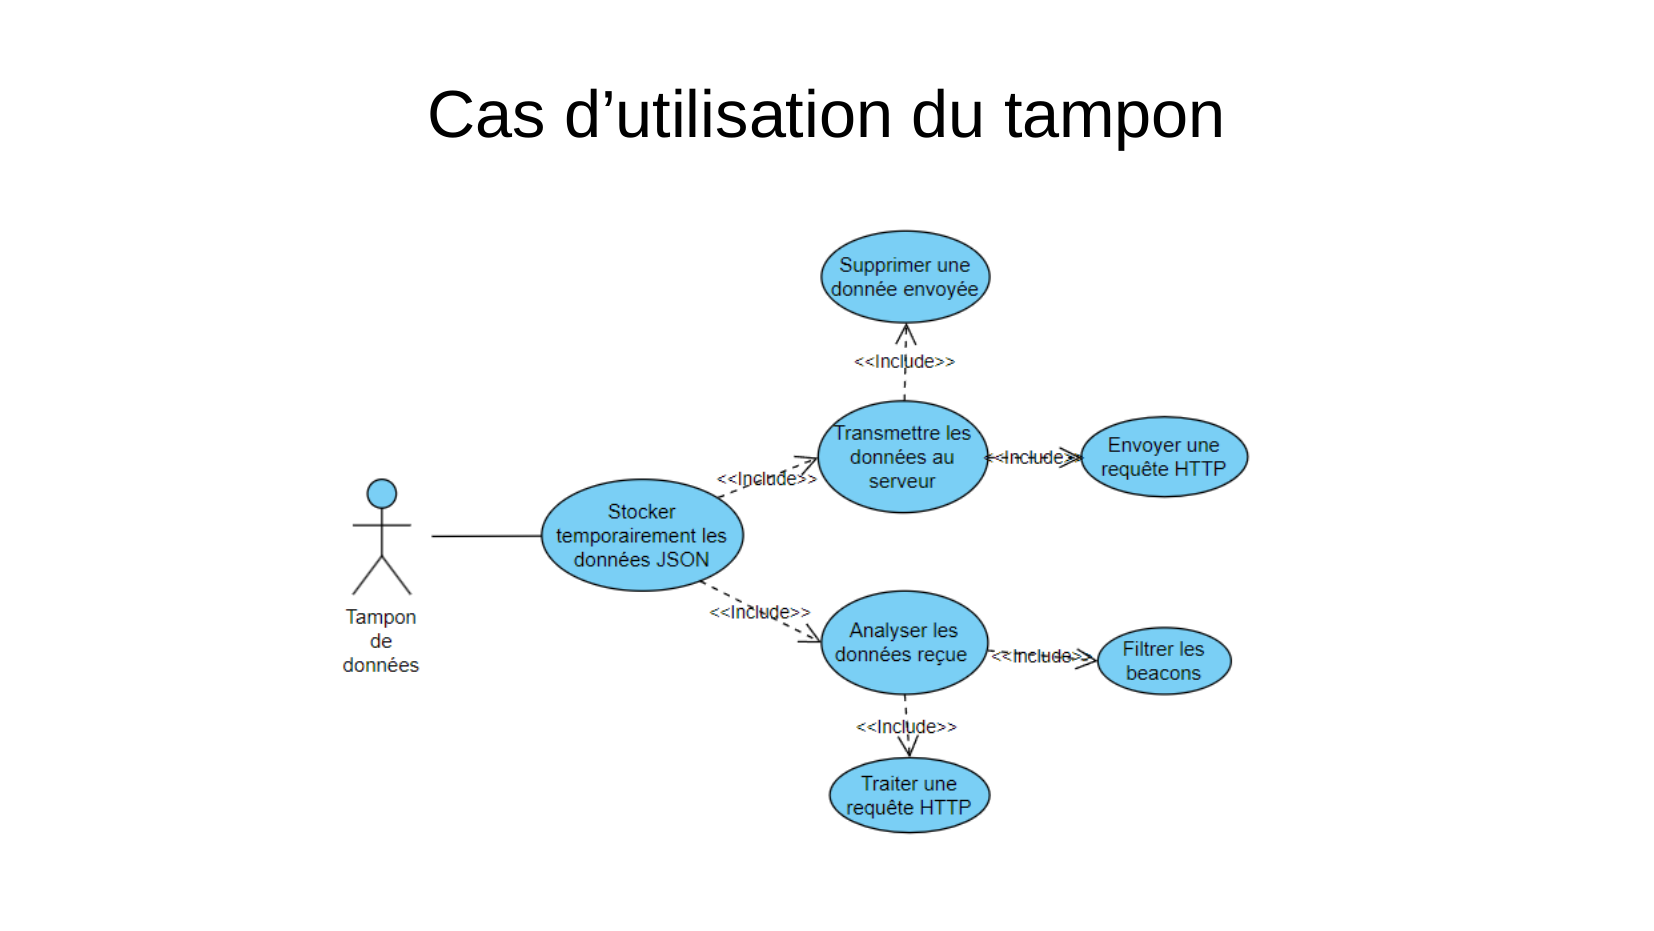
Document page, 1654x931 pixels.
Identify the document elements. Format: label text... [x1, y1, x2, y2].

picture [265, 160, 1388, 916]
title Cas d’utilisation du tampon [82, 37, 1571, 193]
